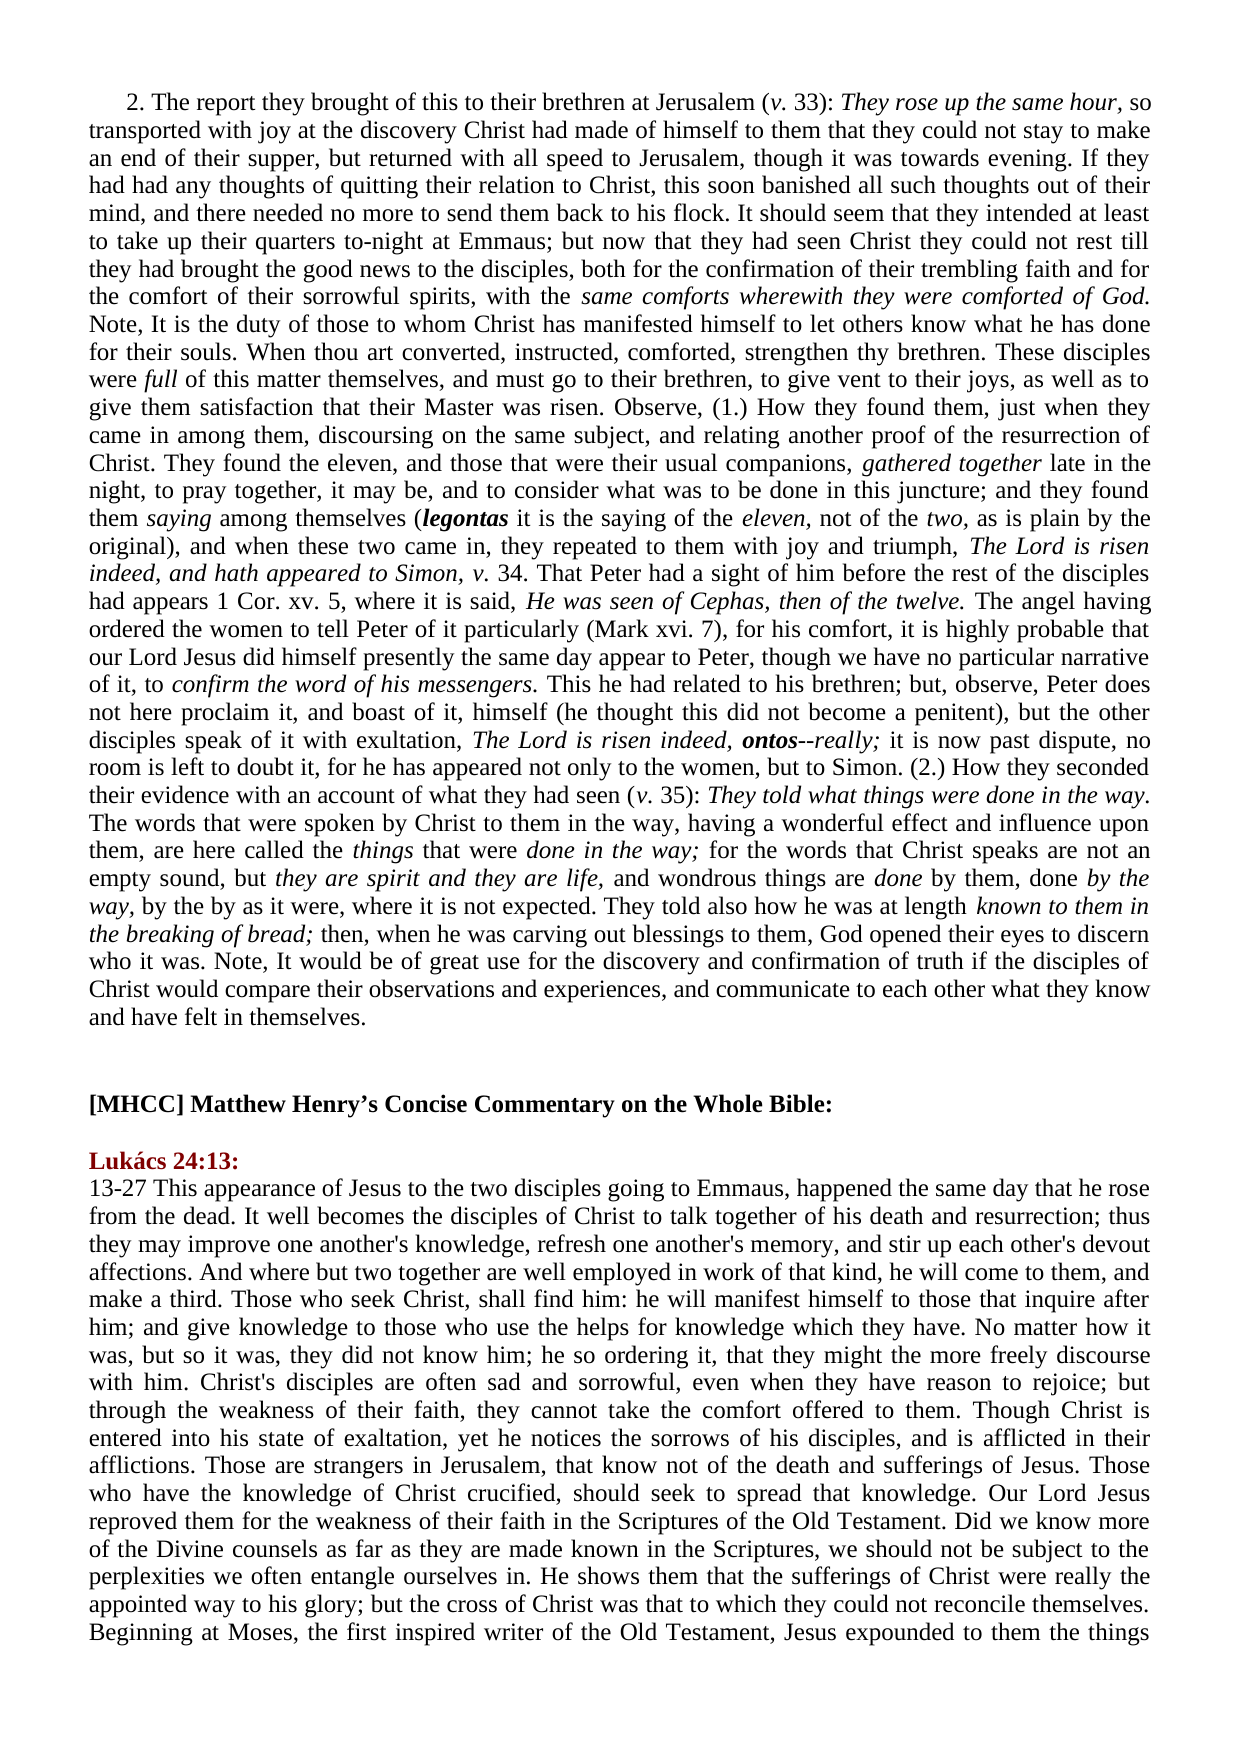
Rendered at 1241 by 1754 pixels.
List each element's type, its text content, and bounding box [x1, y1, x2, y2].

text [MHCC] Matthew Henry’s Concise Commentary on the Whole Bible: [88, 1090, 1152, 1117]
text Lukács 24:13: [88, 1147, 1152, 1174]
text 2. The report they brought of this to their brethren at Jerusalem (v. 33): They rose up the same hour, so transported with joy at the discovery Christ had made of himself to them that they could not stay to make an end of their supper, but returned with all speed to Jerusalem, though it was towards evening. If they had had any thoughts of quitting their relation to Christ, this soon banished all such thoughts out of their mind, and there needed no more to send them back to his flock. It should seem that they intended at least to take up their quarters to-night at Emmaus; but now that they had seen Christ they could not rest till they had brought the good news to the disciples, both for the confirmation of their trembling faith and for the comfort of their sorrowful spirits, with the same comforts wherewith they were comforted of God. Note, It is the duty of those to whom Christ has manifested himself to let others know what he has done for their souls. When thou art converted, instructed, comforted, strengthen thy brethren. These disciples were full of this matter themselves, and must go to their brethren, to give vent to their joys, as well as to give them satisfaction that their Master was risen. Observe, (1.) How they found them, just when they came in among them, discoursing on the same subject, and relating another proof of the resurrection of Christ. They found the eleven, and those that were their usual companions, gathered together late in the night, to pray together, it may be, and to consider what was to be done in this juncture; and they found them saying among themselves (legontas it is the saying of the eleven, not of the two, as is plain by the original), and when these two came in, they repeated to them with joy and triumph, The Lord is risen indeed, and hath appeared to Simon, v. 34. That Peter had a sight of him before the rest of the disciples had appears 1 Cor. xv. 5, where it is said, He was seen of Cephas, then of the twelve. The angel having ordered the women to tell Peter of it particularly (Mark xvi. 7), for his comfort, it is highly probable that our Lord Jesus did himself presently the same day appear to Peter, though we have no particular narrative of it, to confirm the word of his messengers. This he had related to his brethren; but, observe, Peter does not here proclaim it, and boast of it, himself (he thought this did not become a penitent), but the other disciples speak of it with exultation, The Lord is risen indeed, ontos--really; it is now past dispute, no room is left to doubt it, for he has appeared not only to the women, but to Simon. (2.) How they seconded their evidence with an account of what they had seen (v. 35): They told what things were done in the way. The words that were spoken by Christ to them in the way, having a wonderful effect and influence upon them, are here called the things that were done in the way; for the words that Christ speaks are not an empty sound, but they are spirit and they are life, and wondrous things are done by them, done by the way, by the by as it were, where it is not expected. They told also how he was at length known to them in the breaking of bread; then, when he was carving out blessings to them, God opened their eyes to discern who it was. Note, It would be of great use for the discovery and confirmation of truth if the disciples of Christ would compare their observations and experiences, and communicate to each other what they know and have felt in themselves. [88, 88, 1152, 1031]
text 13-27 This appearance of Jesus to the two disciples going to Emmaus, happened the same day that he rose from the dead. It well becomes the disciples of Christ to talk together of his death and resurrection; thus they may improve one another's knowledge, refresh one another's memory, and stir up each other's devout affections. And where but two together are well employed in work of that kind, he will come to them, and make a third. Those who seek Christ, shall find him: he will manifest himself to those that inquire after him; and give knowledge to those who use the helps for knowledge which they have. No matter how it was, but so it was, they did not know him; he so ordering it, that they might the more freely discourse with him. Christ's disciples are often sad and sorrowful, even when they have reason to rejoice; but through the weakness of their faith, they cannot take the comfort offered to them. Though Christ is entered into his state of exaltation, yet he notices the sorrows of his disciples, and is afflicted in their afflictions. Those are strangers in Jerusalem, that know not of the death and sufferings of Jesus. Those who have the knowledge of Christ crucified, should seek to spread that knowledge. Our Lord Jesus reproved them for the weakness of their faith in the Scriptures of the Old Testament. Did we know more of the Divine counsels as far as they are made known in the Scriptures, we should not be subject to the perplexities we often entangle ourselves in. He shows them that the sufferings of Christ were really the appointed way to his glory; but the cross of Christ was that to which they could not reconcile themselves. Beginning at Moses, the first inspired writer of the Old Testament, Jesus expounded to them the things [88, 1174, 1152, 1646]
